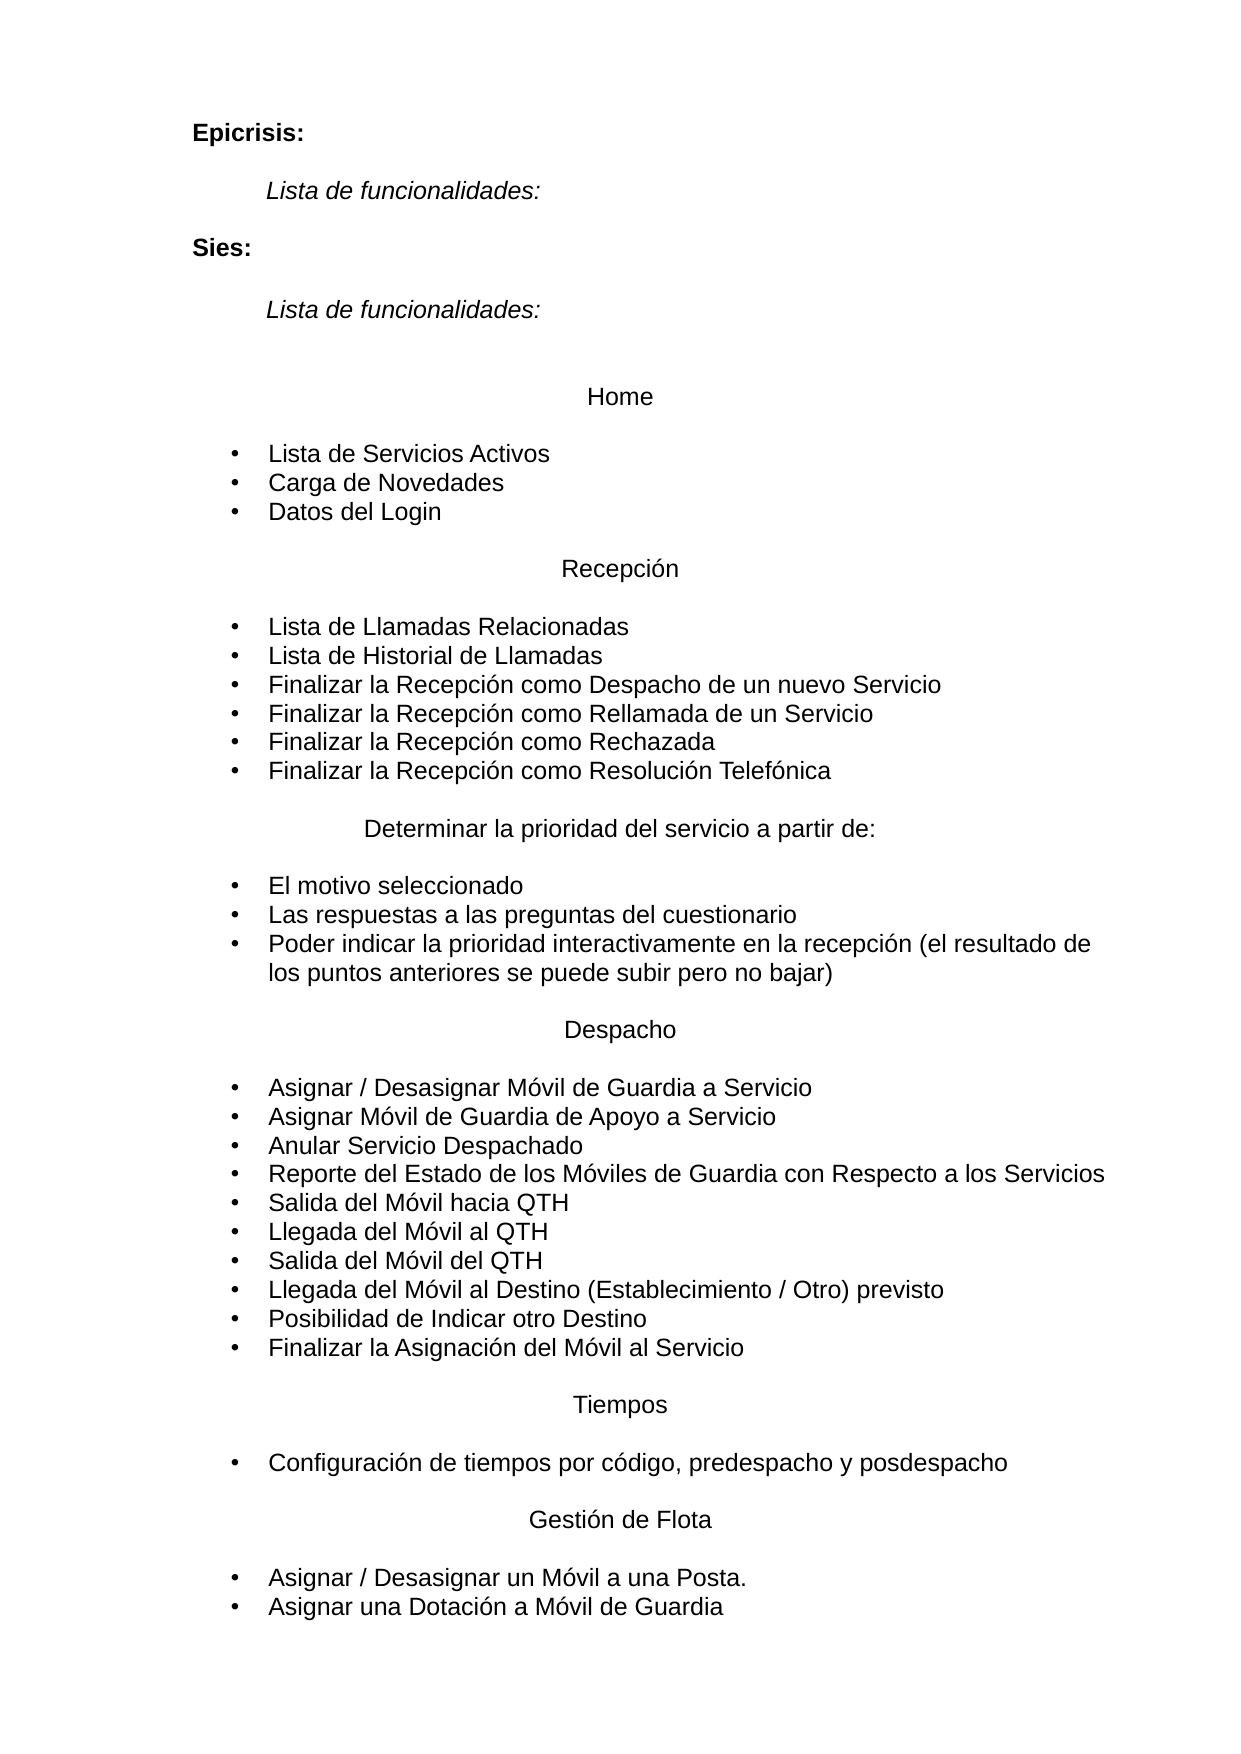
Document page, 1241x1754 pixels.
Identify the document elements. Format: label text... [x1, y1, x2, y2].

list Posibilidad de Indicar otro Destino [231, 1304, 1122, 1333]
list Lista de Servicios Activos [231, 439, 1122, 468]
list Salida del Móvil hacia QTH [231, 1188, 1122, 1217]
text Recepción [118, 554, 1122, 583]
list Salida del Móvil del QTH [231, 1246, 1122, 1275]
list Finalizar la Recepción como Rechazada [231, 727, 1122, 756]
list Lista de Llamadas Relacionadas [231, 612, 1122, 641]
list Datos del Login [231, 497, 1122, 526]
list Carga de Novedades [231, 468, 1122, 497]
list Reporte del Estado de los Móviles de Guardia con Respecto a los Servicios [231, 1159, 1122, 1188]
list Asignar / Desasignar Móvil de Guardia a Servicio [231, 1073, 1122, 1102]
list Asignar / Desasignar un Móvil a una Posta. [231, 1563, 1122, 1592]
text Home [118, 382, 1122, 410]
list Las respuestas a las preguntas del cuestionario [231, 900, 1122, 929]
text Gestión de Flota [118, 1505, 1122, 1534]
list Llegada del Móvil al Destino (Establecimiento / Otro) previsto [231, 1275, 1122, 1304]
list Asignar una Dotación a Móvil de Guardia [231, 1592, 1122, 1621]
list Finalizar la Asignación del Móvil al Servicio [231, 1333, 1122, 1361]
list Finalizar la Recepción como Resolución Telefónica [231, 756, 1122, 785]
text Tiempos [118, 1390, 1122, 1419]
list Lista de Historial de Llamadas [231, 641, 1122, 670]
list El motivo seleccionado [231, 871, 1122, 900]
text Sies: [118, 233, 1122, 262]
list Asignar Móvil de Guardia de Apoyo a Servicio [231, 1102, 1122, 1131]
list Configuración de tiempos por código, predespacho y posdespacho [231, 1448, 1122, 1477]
list Finalizar la Recepción como Rellamada de un Servicio [231, 698, 1122, 727]
text Epicrisis: [118, 118, 1122, 147]
list Finalizar la Recepción como Despacho de un nuevo Servicio [231, 670, 1122, 698]
text Lista de funcionalidades: [118, 176, 1122, 204]
text Despacho [118, 1015, 1122, 1044]
list Anular Servicio Despachado [231, 1131, 1122, 1159]
list Llegada del Móvil al QTH [231, 1217, 1122, 1246]
text Lista de funcionalidades: [118, 291, 1122, 324]
list Poder indicar la prioridad interactivamente en la recepción (el resultado de los puntos anteriores se puede subir pero no bajar) [231, 929, 1122, 987]
text Determinar la prioridad del servicio a partir de: [118, 814, 1122, 843]
